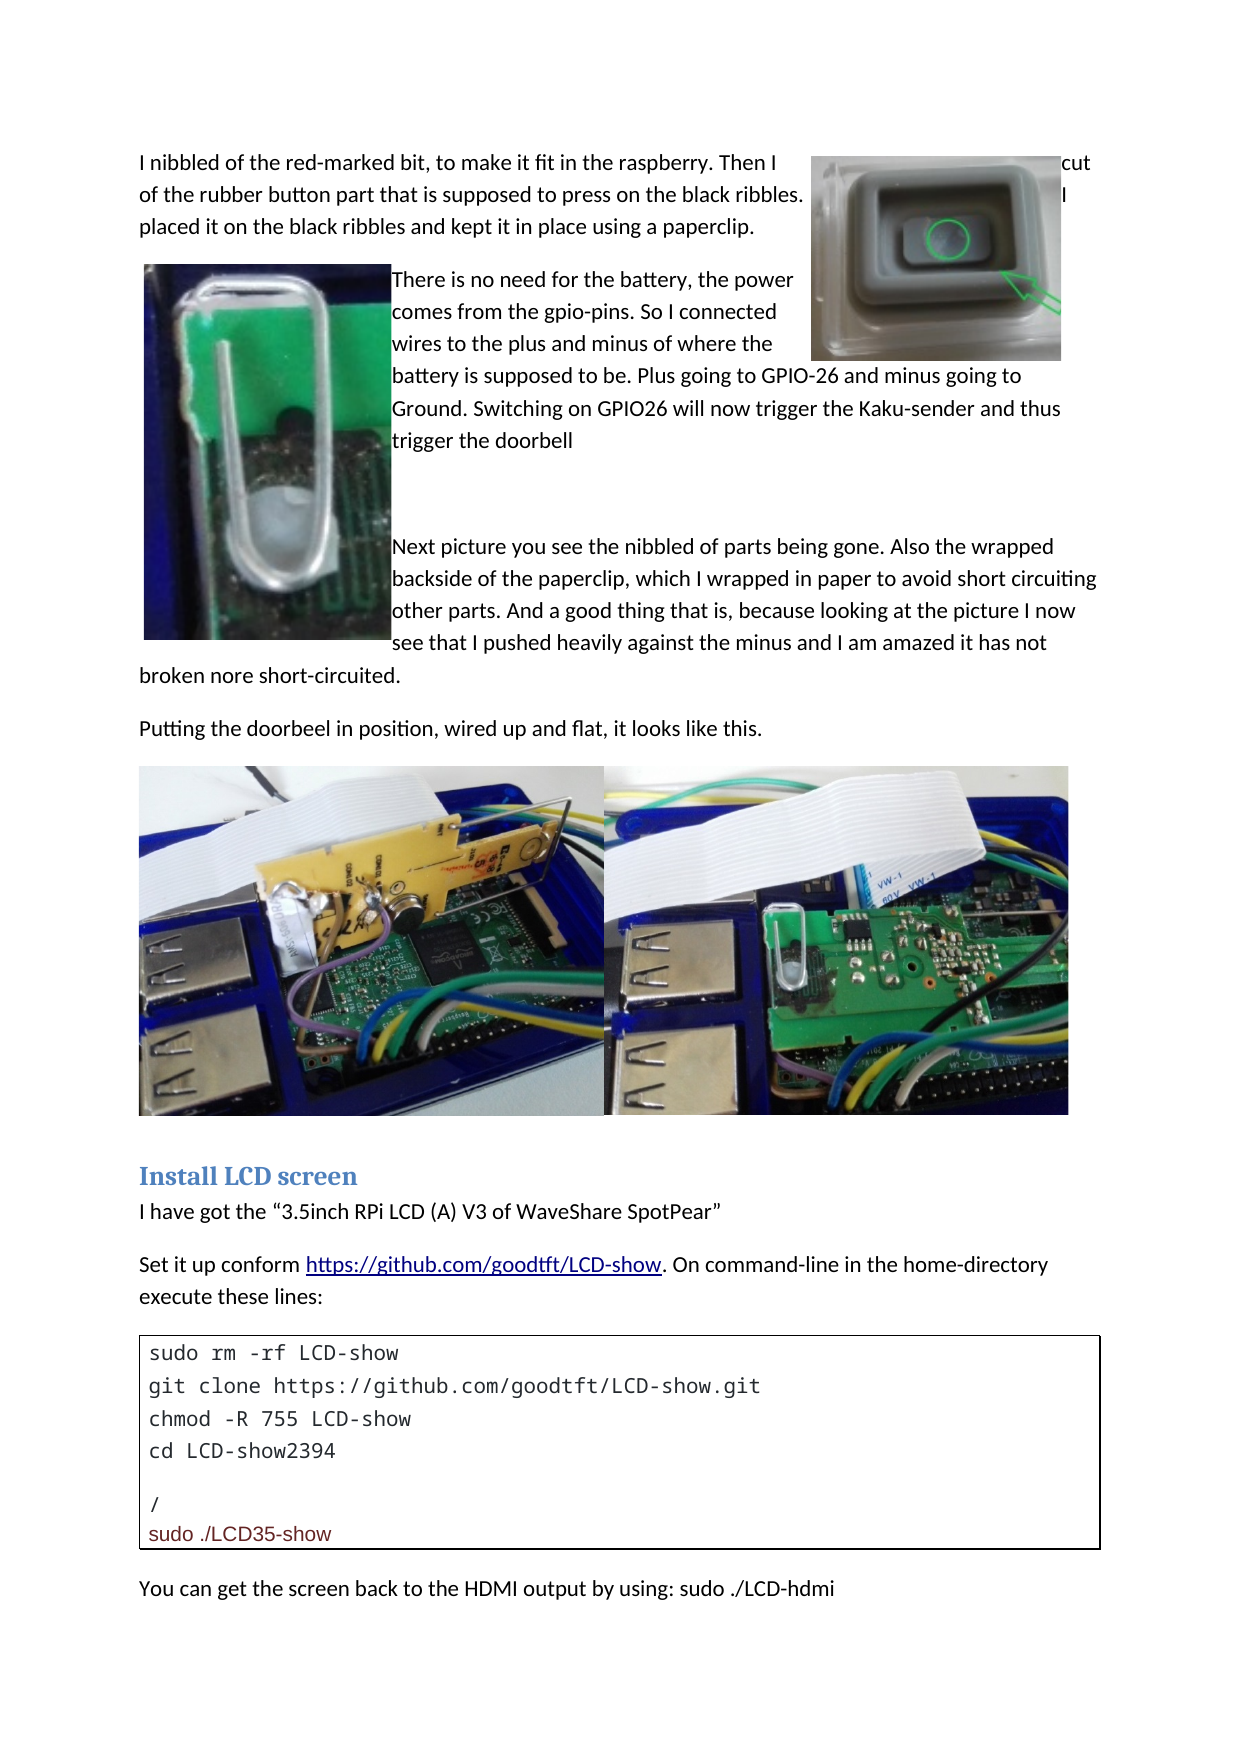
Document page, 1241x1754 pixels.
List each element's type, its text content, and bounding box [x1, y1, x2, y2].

text There is no need for the battery, the power comes from the gpio-pins. So I connected wires to the plus and minus of where the battery is supposed to be. Plus going to GPIO-26 and minus going to Ground. Switching on GPIO26 will now trigger the Kaku-sender and thus trigger the doorbell [392, 265, 1101, 454]
text sudo rm -rf LCD-show git clone https://github.com/goodtft/LCD-show.git chmod -R 755 LCD-show cd LCD-show2394 [140, 1336, 1099, 1465]
text / sudo ./LCD35-show [140, 1487, 1099, 1548]
text Set it up conform https://github.com/goodtft/LCD-show. On command-line in the home-directory execute these lines: [139, 1250, 1101, 1310]
text I nibbled of the red-marked bit, to make it fit in the raspberry. Then I cut of the rubber button part that is supposed to press on the black ribbles. I placed it on the black ribbles and kept it in place using a paperclip. [139, 148, 1101, 240]
subtitle Install LCD screen [139, 1161, 1101, 1193]
text You can get the screen back to the HDMI output by using: sudo ./LCD-hdmi [139, 1574, 1101, 1602]
text I have got the “3.5inch RPi LCD (A) V3 of WaveShare SpotPear” [139, 1197, 1101, 1225]
text Next picture you see the nibbled of parts being gone. Also the wrapped backside of the paperclip, which I wrapped in paper to avoid short circuiting other parts. And a good thing that is, because looking at the picture I now see that I pushed heavily against the minus and I am amazed it has not broken nore short-circuited. [139, 532, 1101, 689]
text Putting the doorbeel in position, wired up and flat, it looks like this. [139, 714, 1101, 742]
